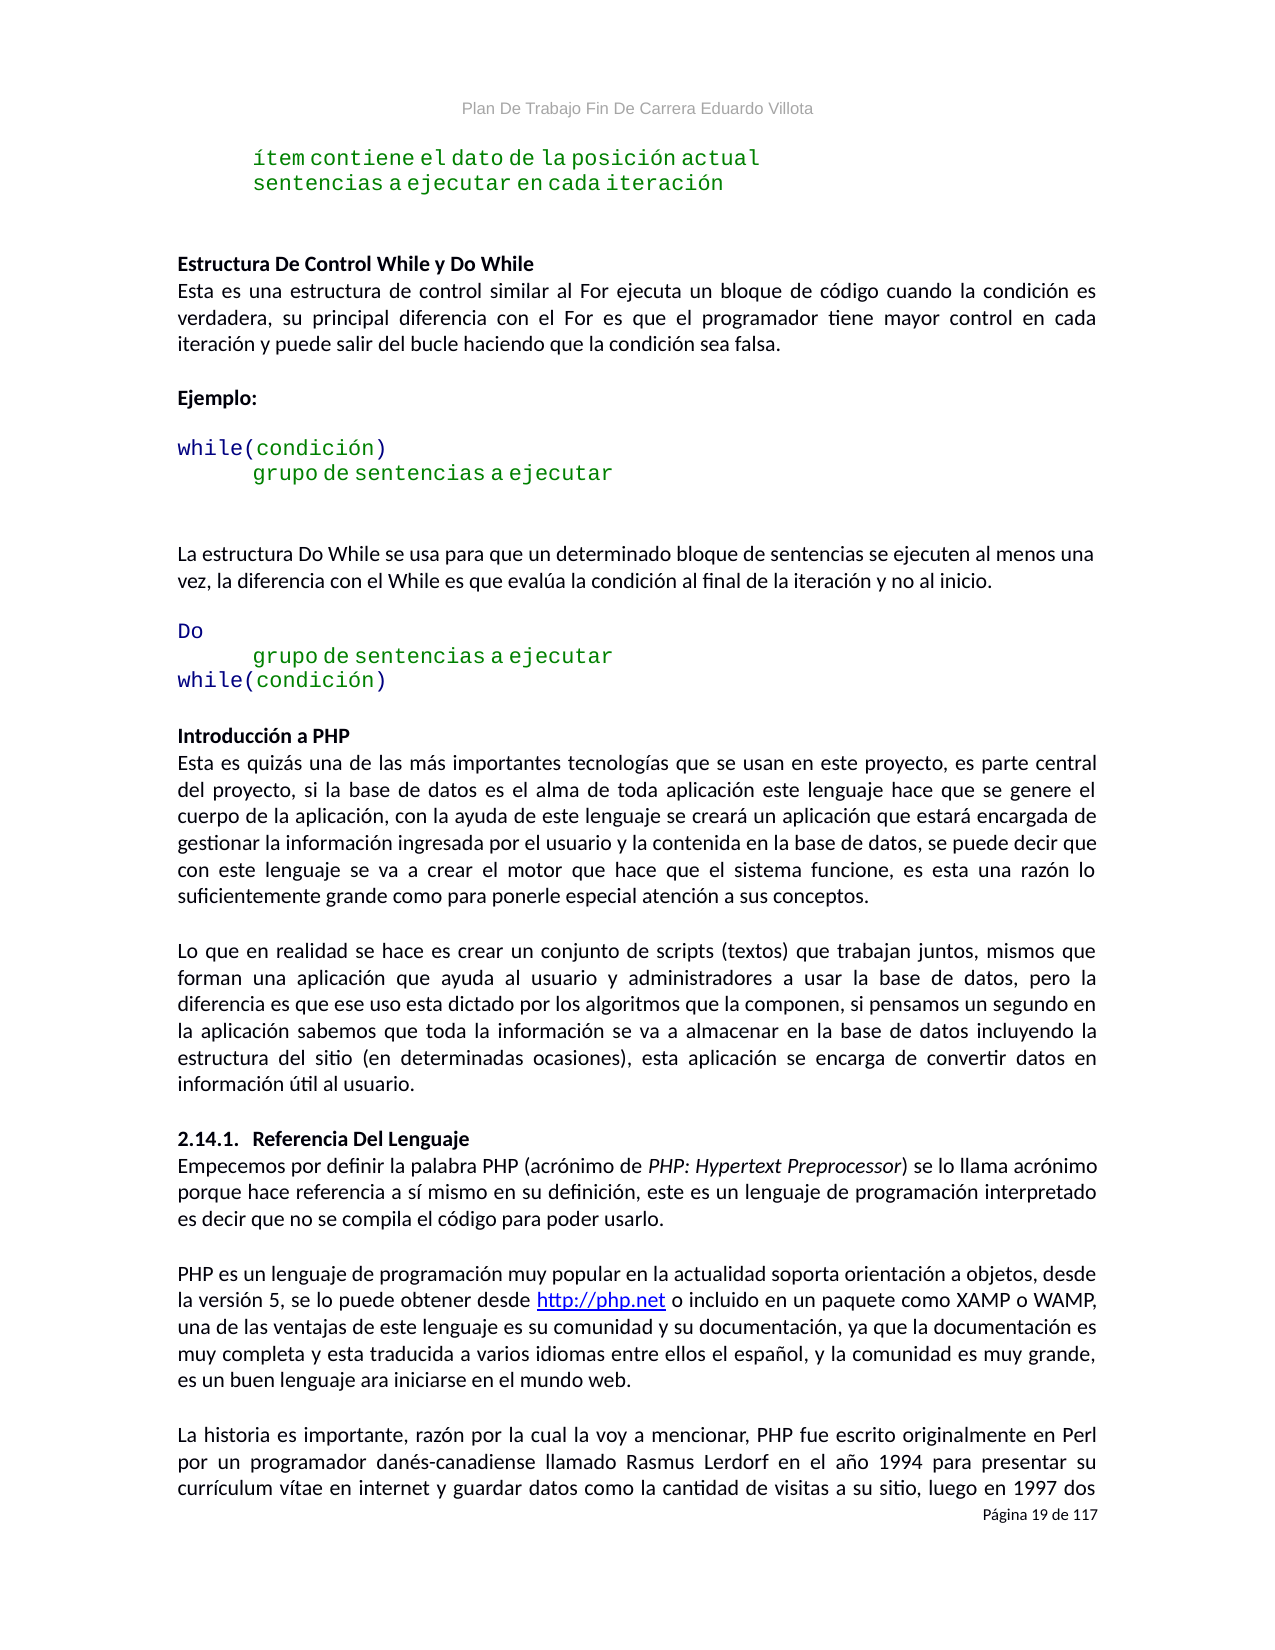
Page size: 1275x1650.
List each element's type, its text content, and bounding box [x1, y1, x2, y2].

text grupo de sentencias a ejecutar [177, 462, 1098, 487]
text Estructura De Control While y Do While [177, 251, 1098, 277]
text Esta es quizás una de las más importantes tecnologías que se usan en este proyecto, es parte central del proyecto, si la base de datos es el alma de toda aplicación este lenguaje hace que se genere el cuerpo de la aplicación, con la ayuda de este lenguaje se creará un aplicación que estará encargada de gestionar la información ingresada por el usuario y la contenida en la base de datos, se puede decir que con este lenguaje se va a crear el motor que hace que el sistema funcione, es esta una razón lo suficientemente grande como para ponerle especial atención a sus conceptos. [177, 749, 1098, 909]
text PHP es un lenguaje de programación muy popular en la actualidad soporta orientación a objetos, desde la versión 5, se lo puede obtener desde http://php.net o incluido en un paquete como XAMP o WAMP, una de las ventajas de este lenguaje es su comunidad y su documentación, ya que la documentación es muy completa y esta traducida a varios idiomas entre ellos el español, y la comunidad es muy grande, es un buen lenguaje ara iniciarse en el mundo web. [177, 1260, 1098, 1393]
text sentencias a ejecutar en cada iteración [177, 172, 1098, 197]
text ítem contiene el dato de la posición actual [177, 148, 1098, 172]
text Introducción a PHP [177, 722, 1098, 749]
text grupo de sentencias a ejecutar [177, 645, 1098, 670]
text while(condición) [177, 670, 1098, 694]
text while(condición) [177, 437, 1098, 462]
text Esta es una estructura de control similar al For ejecuta un bloque de código cuando la condición es verdadera, su principal diferencia con el For es que el programador tiene mayor control en cada iteración y puede salir del bucle haciendo que la condición sea falsa. [177, 277, 1098, 357]
text La historia es importante, razón por la cual la voy a mencionar, PHP fue escrito originalmente en Perl por un programador danés-canadiense llamado Rasmus Lerdorf en el año 1994 para presentar su currículum vítae en internet y guardar datos como la cantidad de visitas a su sitio, luego en 1997 dos [177, 1421, 1098, 1501]
text Do [177, 620, 1098, 645]
text La estructura Do While se usa para que un determinado bloque de sentencias se ejecuten al menos una vez, la diferencia con el While es que evalúa la condición al final de la iteración y no al inicio. [177, 540, 1098, 593]
text 2.14.1. Referencia Del Lenguaje [177, 1125, 1098, 1152]
text Ejemplo: [177, 384, 1098, 411]
text Lo que en realidad se hace es crear un conjunto de scripts (textos) que trabajan juntos, mismos que forman una aplicación que ayuda al usuario y administradores a usar la base de datos, pero la diferencia es que ese uso esta dictado por los algoritmos que la componen, si pensamos un segundo en la aplicación sabemos que toda la información se va a almacenar en la base de datos incluyendo la estructura del sitio (en determinadas ocasiones), esta aplicación se encarga de convertir datos en información útil al usuario. [177, 937, 1098, 1097]
text Empecemos por definir la palabra PHP (acrónimo de PHP: Hypertext Preprocessor) se lo llama acrónimo porque hace referencia a sí mismo en su definición, este es un lenguaje de programación interpretado es decir que no se compila el código para poder usarlo. [177, 1152, 1098, 1232]
